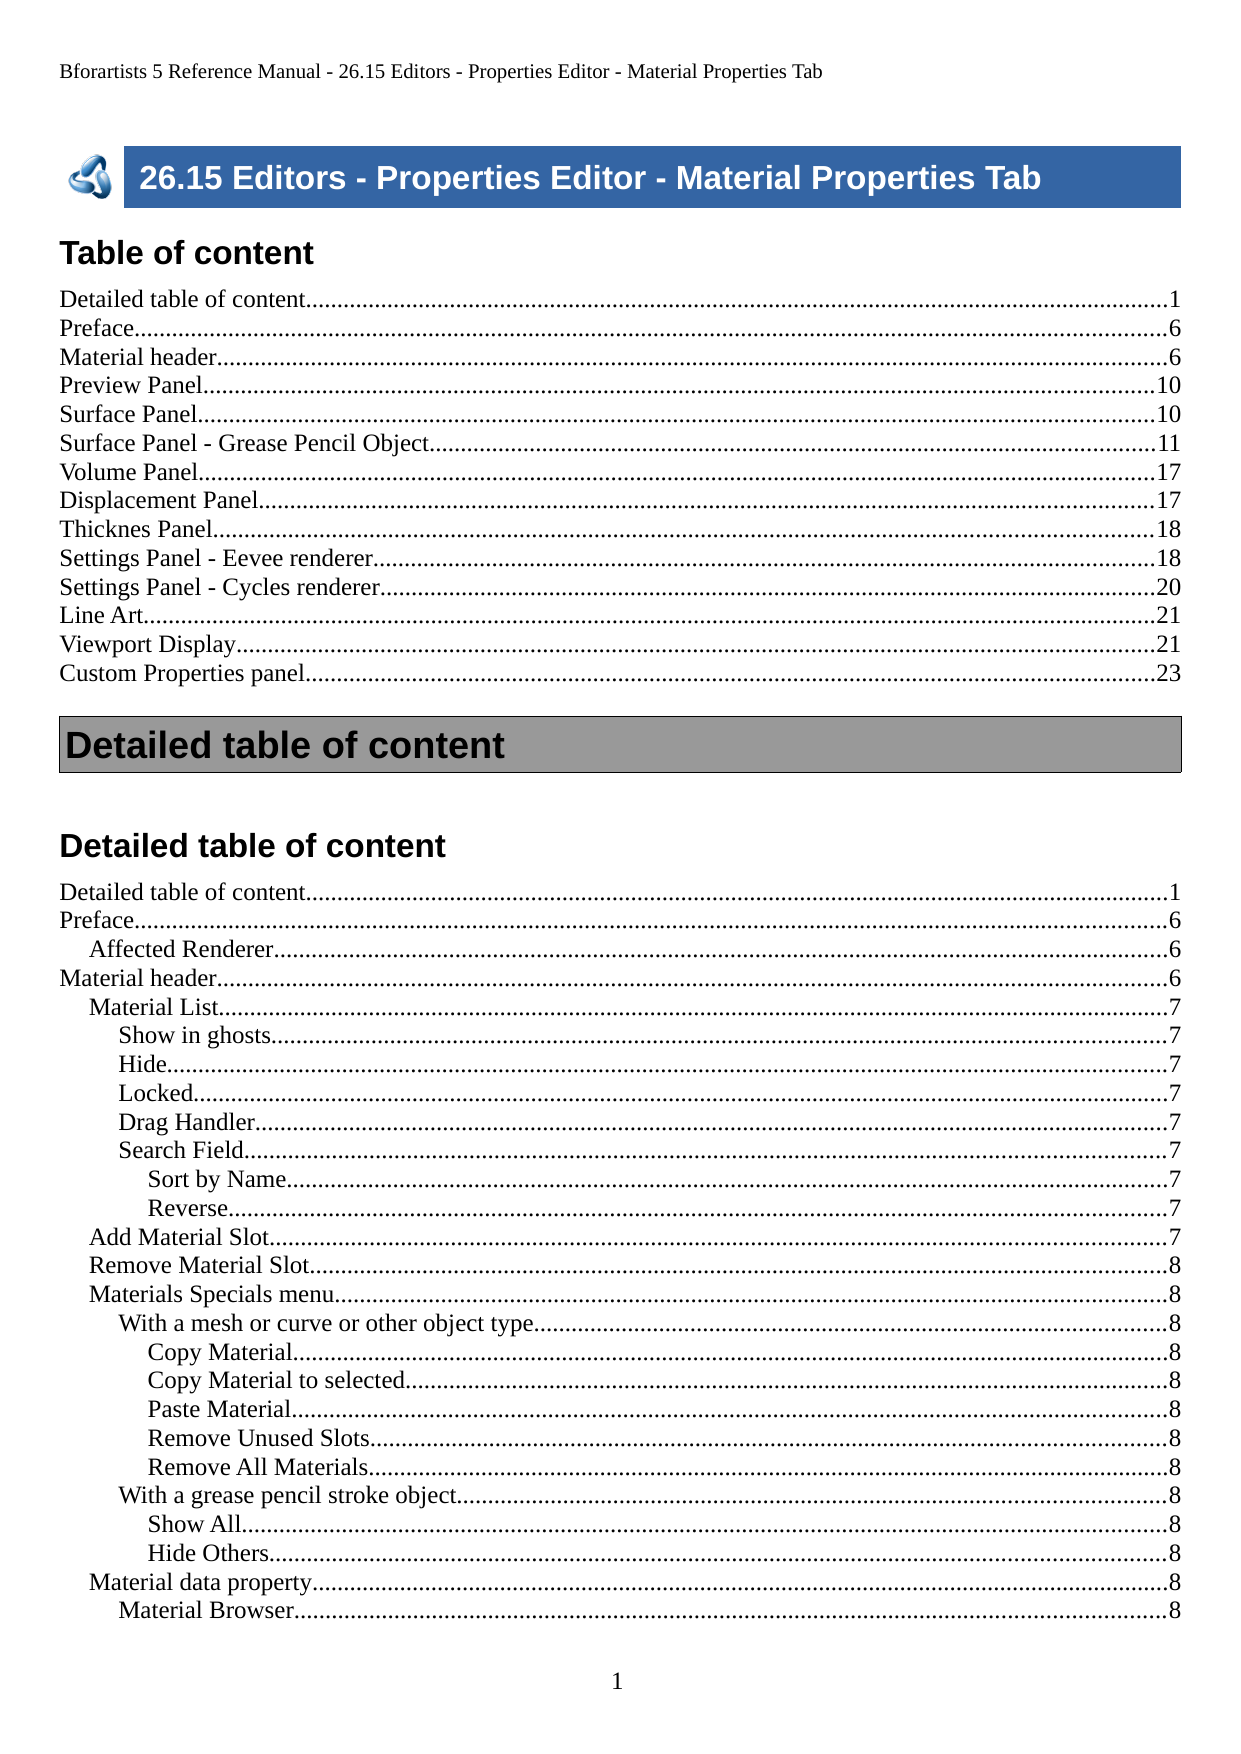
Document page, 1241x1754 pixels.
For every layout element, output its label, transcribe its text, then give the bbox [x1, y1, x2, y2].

text Drag Handler 7 [118, 1107, 1181, 1136]
text Show in ghosts 7 [118, 1021, 1181, 1049]
text Preface 6 [59, 906, 1181, 934]
text Copy Material to selected 8 [147, 1366, 1181, 1394]
table_header [59, 146, 124, 208]
text Detailed table of content 1 [59, 877, 1181, 906]
picture [65, 152, 114, 202]
text Material header 6 [59, 342, 1181, 371]
text Detailed table of content 1 [59, 284, 1181, 313]
text Paste Material 8 [147, 1394, 1181, 1423]
subtitle Table of content [59, 233, 1181, 272]
text Material data property 8 [88, 1567, 1181, 1596]
text Line Art 21 [59, 601, 1181, 629]
text Displacement Panel 17 [59, 486, 1181, 514]
text Reverse 7 [147, 1193, 1181, 1222]
text With a grease pencil stroke object 8 [118, 1481, 1181, 1509]
text Preview Panel 10 [59, 371, 1181, 399]
text Viewport Display 21 [59, 629, 1181, 658]
text Surface Panel 10 [59, 399, 1181, 428]
text Remove Material Slot 8 [88, 1251, 1181, 1279]
text Thicknes Panel 18 [59, 514, 1181, 543]
text Materials Specials menu 8 [88, 1279, 1181, 1308]
text Remove Unused Slots 8 [147, 1423, 1181, 1452]
text With a mesh or curve or other object type 8 [118, 1308, 1181, 1337]
text Hide Others 8 [147, 1538, 1181, 1567]
text Preface 6 [59, 313, 1181, 342]
text Search Field 7 [118, 1136, 1181, 1164]
subtitle Detailed table of content [59, 826, 1181, 864]
table_header 26.15 Editors - Properties Editor - Material Properties Tab [124, 146, 1181, 208]
table_header Detailed table of content [60, 717, 1181, 772]
text Settings Panel - Cycles renderer 20 [59, 572, 1181, 601]
text Locked 7 [118, 1078, 1181, 1107]
text Volume Panel 17 [59, 457, 1181, 486]
text Hide 7 [118, 1049, 1181, 1078]
text Sort by Name 7 [147, 1164, 1181, 1193]
text Material header 6 [59, 963, 1181, 992]
text Show All 8 [147, 1509, 1181, 1538]
text Surface Panel - Grease Pencil Object 11 [59, 428, 1181, 457]
text Custom Properties panel 23 [59, 658, 1181, 687]
text Copy Material 8 [147, 1337, 1181, 1366]
text Material List 7 [88, 992, 1181, 1021]
text Material Browser 8 [118, 1596, 1181, 1624]
text Settings Panel - Eevee renderer 18 [59, 543, 1181, 572]
text Remove All Materials 8 [147, 1452, 1181, 1481]
text Affected Renderer 6 [88, 934, 1181, 963]
text Add Material Slot 7 [88, 1222, 1181, 1251]
